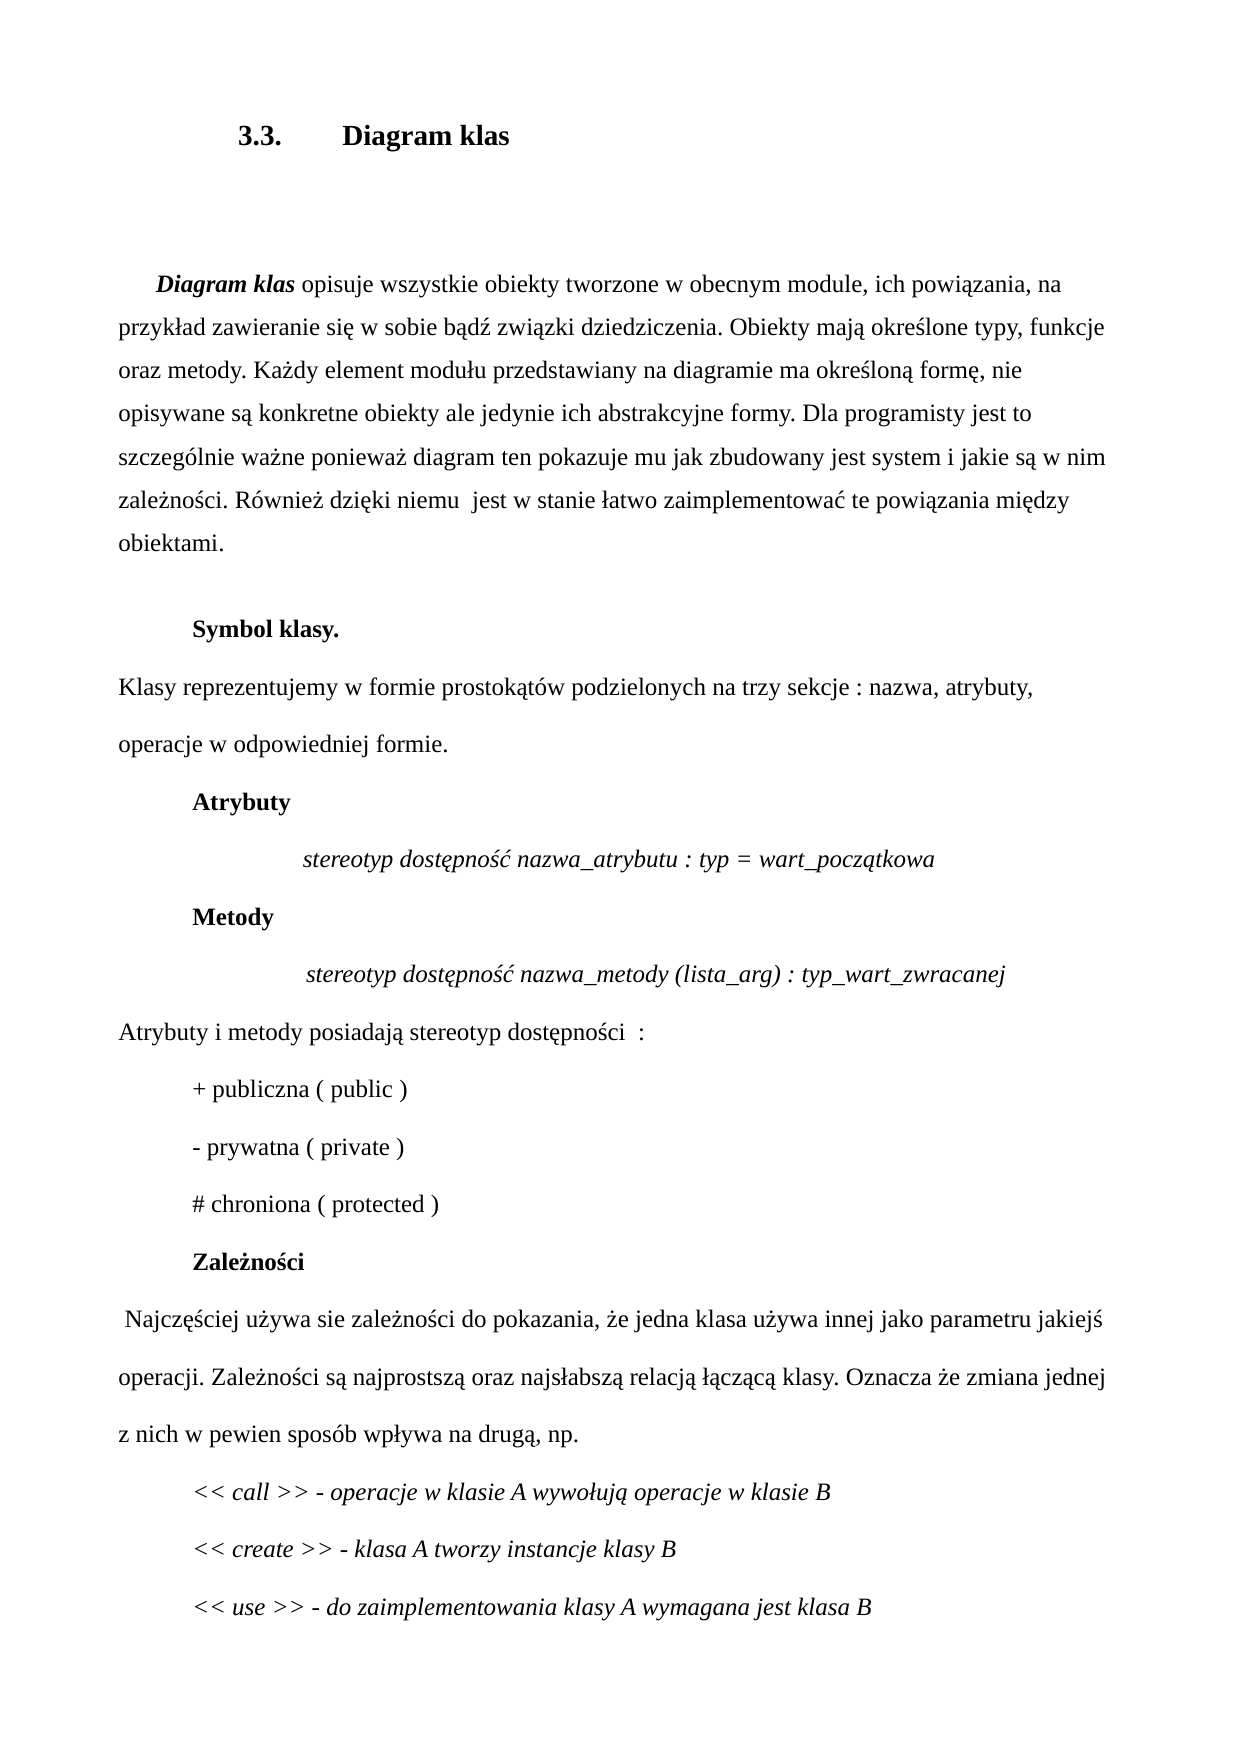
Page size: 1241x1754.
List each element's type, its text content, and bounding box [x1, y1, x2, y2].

text Diagram klas opisuje wszystkie obiekty tworzone w obecnym module, ich powiązania, na przykład zawieranie się w sobie bądź związki dziedziczenia. Obiekty mają określone typy, funkcje oraz metody. Każdy element modułu przedstawiany na diagramie ma określoną formę, nie opisywane są konkretne obiekty ale jedynie ich abstrakcyjne formy. Dla programisty jest to szczególnie ważne ponieważ diagram ten pokazuje mu jak zbudowany jest system i jakie są w nim zależności. Również dzięki niemu jest w stanie łatwo zaimplementować te powiązania między obiektami. [118, 269, 1122, 557]
text - prywatna ( private ) [118, 1132, 1122, 1160]
text + publiczna ( public ) [118, 1074, 1122, 1103]
text Klasy reprezentujemy w formie prostokątów podzielonych na trzy sekcje : nazwa, atrybuty, operacje w odpowiedniej formie. [118, 672, 1122, 758]
text Atrybuty [118, 787, 1122, 815]
list Diagram klas [231, 118, 1122, 202]
text << call >> - operacje w klasie A wywołują operacje w klasie B [118, 1477, 1122, 1505]
text Symbol klasy. [118, 614, 1122, 643]
text Metody [118, 902, 1122, 930]
text # chroniona ( protected ) [118, 1189, 1122, 1218]
text Atrybuty i metody posiadają stereotyp dostępności : [118, 1017, 1122, 1045]
text << create >> - klasa A tworzy instancje klasy B [118, 1534, 1122, 1563]
text << use >> - do zaimplementowania klasy A wymagana jest klasa B [118, 1592, 1122, 1620]
text stereotyp dostępność nazwa_atrybutu : typ = wart_początkowa [118, 844, 1122, 873]
text Zależności [118, 1247, 1122, 1275]
text Najczęściej używa sie zależności do pokazania, że jedna klasa używa innej jako parametru jakiejś operacji. Zależności są najprostszą oraz najsłabszą relacją łączącą klasy. Oznacza że zmiana jednej z nich w pewien sposób wpływa na drugą, np. [118, 1304, 1122, 1448]
text stereotyp dostępność nazwa_metody (lista_arg) : typ_wart_zwracanej [118, 959, 1122, 988]
